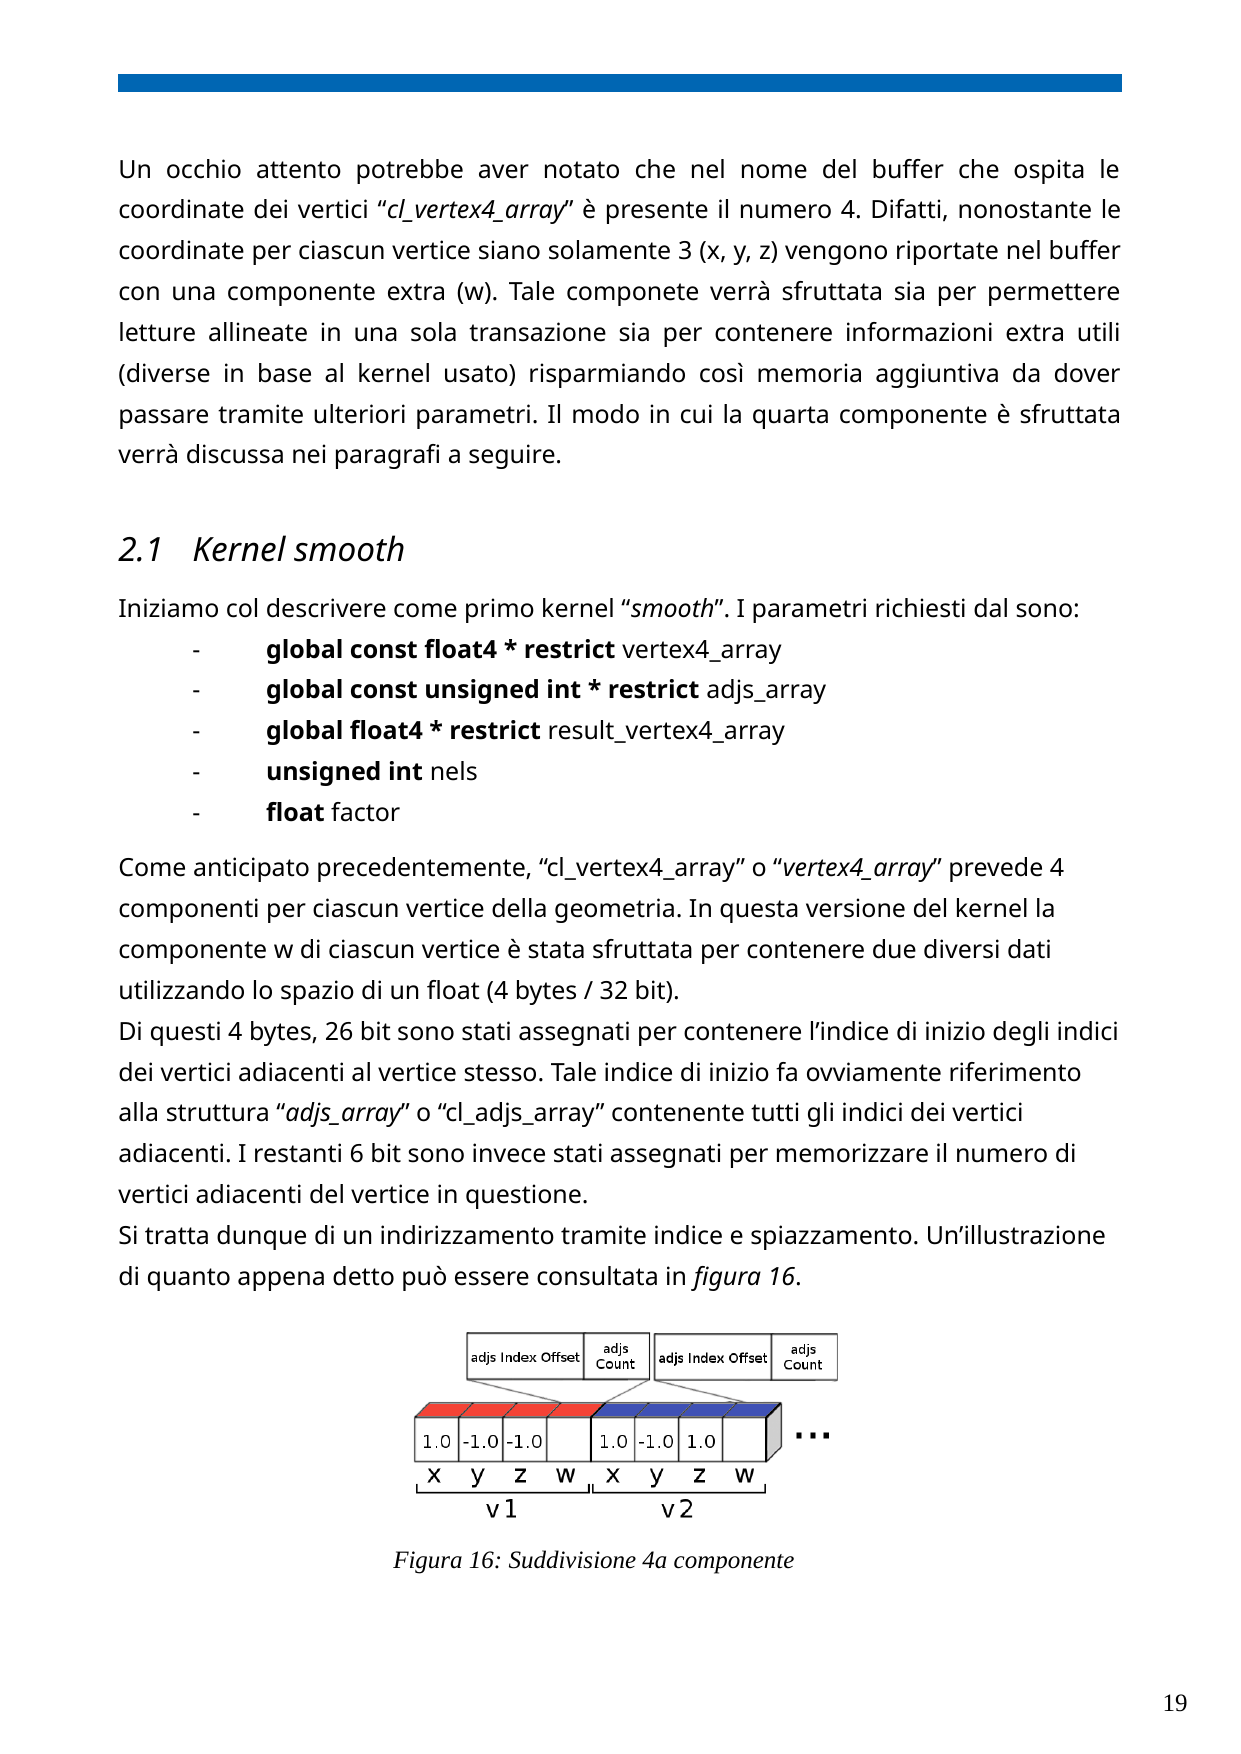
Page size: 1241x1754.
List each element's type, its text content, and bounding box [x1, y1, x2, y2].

text Come anticipato precedentemente, “cl_vertex4_array” o “vertex4_array” prevede 4 componenti per ciascun vertice della geometria. In questa versione del kernel la componente w di ciascun vertice è stata sfruttata per contenere due diversi dati utilizzando lo spazio di un float (4 bytes / 32 bit). Di questi 4 bytes, 26 bit sono stati assegnati per contenere l’indice di inizio degli indici dei vertici adiacenti al vertice stesso. Tale indice di inizio fa ovviamente riferimento alla struttura “adjs_array” o “cl_adjs_array” contenente tutti gli indici dei vertici adiacenti. I restanti 6 bit sono invece stati assegnati per memorizzare il numero di vertici adiacenti del vertice in questione. Si tratta dunque di un indirizzamento tramite indice e spiazzamento. Un’illustrazione di quanto appena detto può essere consultata in figura 16. [118, 850, 1122, 1292]
picture [393, 1315, 848, 1540]
text [393, 1573, 847, 1582]
subtitle Kernel smooth [118, 526, 1122, 571]
text Figura 16: Suddivisione 4a componente [393, 1540, 847, 1573]
text Un occhio attento potrebbe aver notato che nel nome del buffer che ospita le coordinate dei vertici “cl_vertex4_array” è presente il numero 4. Difatti, nonostante le coordinate per ciascun vertice siano solamente 3 (x, y, z) vengono riportate nel buffer con una componente extra (w). Tale componete verrà sfruttata sia per permettere letture allineate in una sola transazione sia per contenere informazioni extra utili (diverse in base al kernel usato) risparmiando così memoria aggiuntiva da dover passare tramite ulteriori parametri. Il modo in cui la quarta componente è sfruttata verrà discussa nei paragrafi a seguire. [118, 151, 1122, 471]
text [393, 1302, 847, 1315]
text Iniziamo col descrivere come primo kernel “smooth”. I parametri richiesti dal sono: - global const float4 * restrict vertex4_array - global const unsigned int * restrict adjs_array - global float4 * restrict result_vertex4_array - unsigned int nels - float factor [118, 591, 1122, 829]
